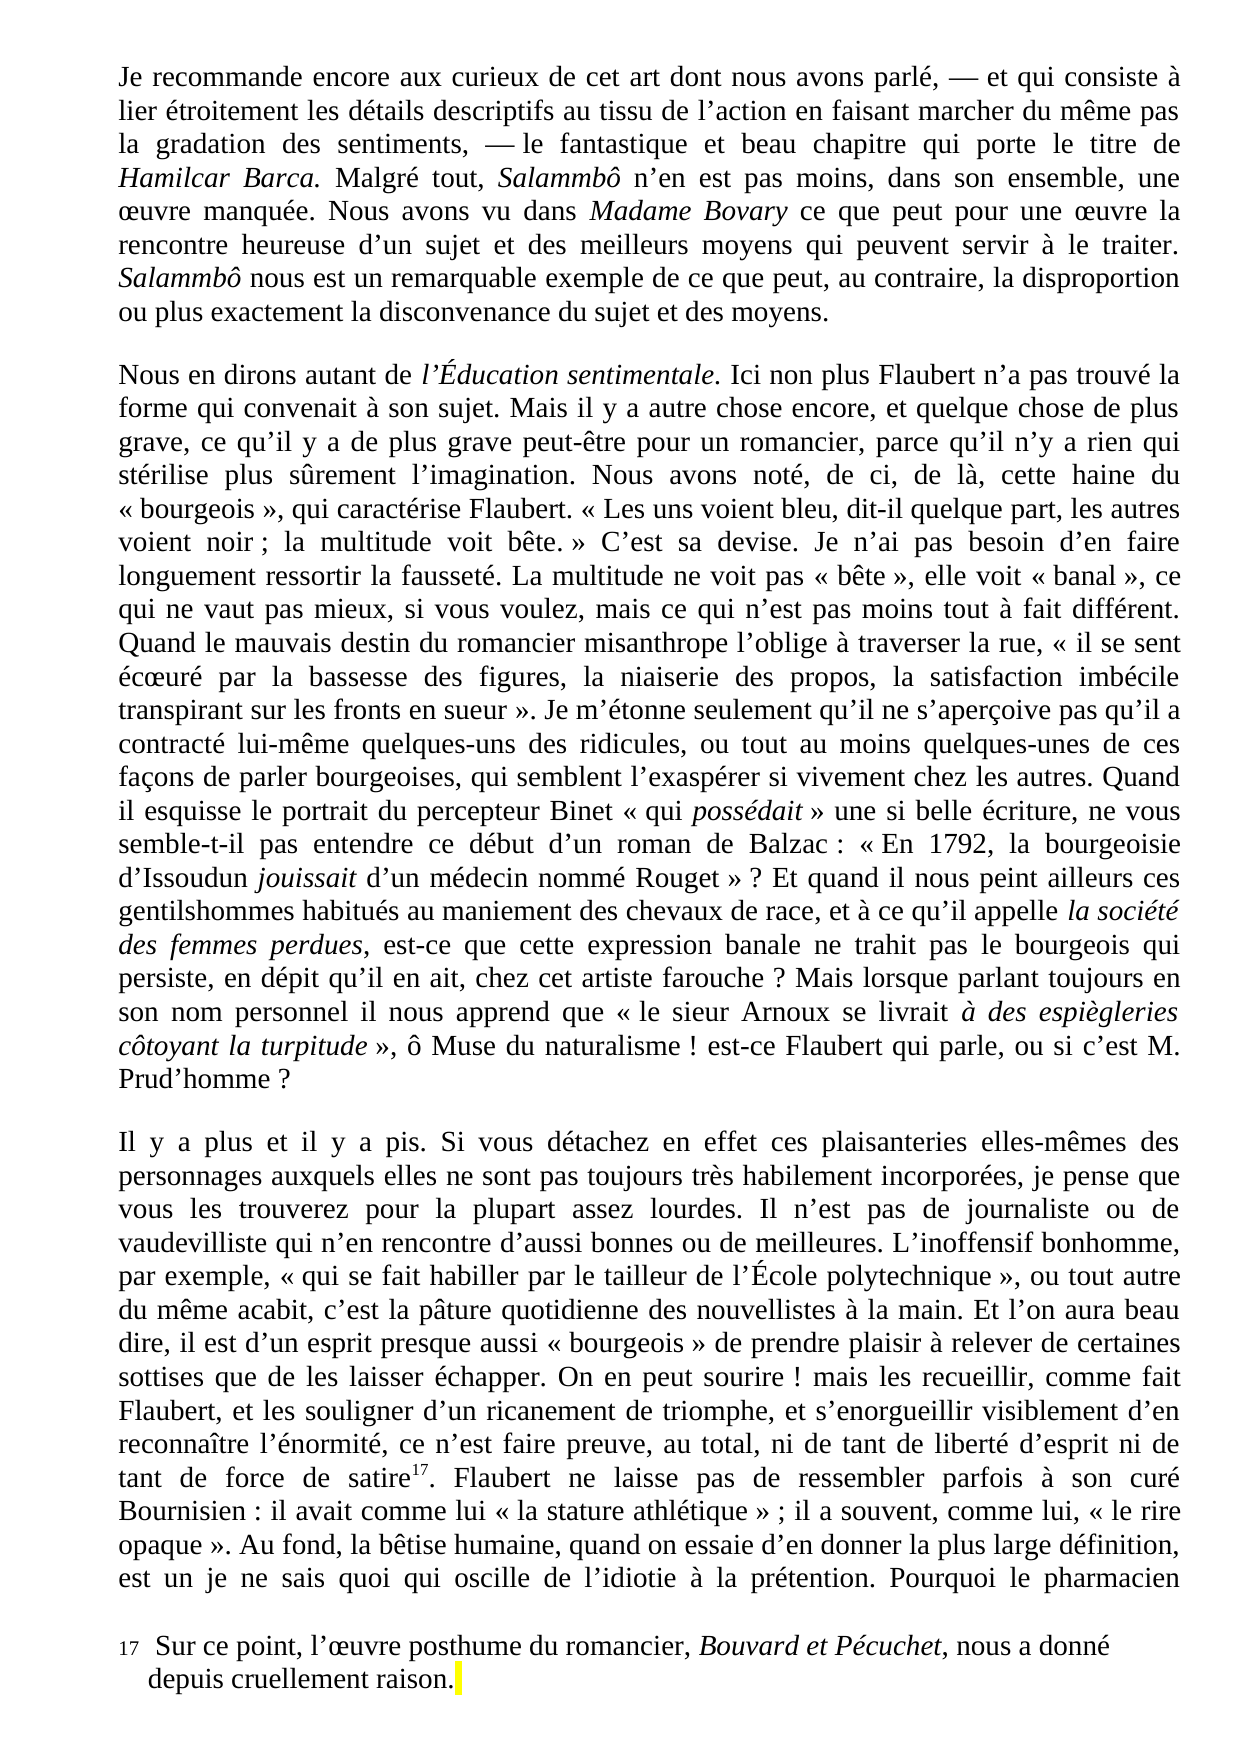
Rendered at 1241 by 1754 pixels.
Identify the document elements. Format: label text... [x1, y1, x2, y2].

text Je recommande encore aux curieux de cet art dont nous avons parlé, — et qui consiste à lier étroitement les détails descriptifs au tissu de l’action en faisant marcher du même pas la gradation des sentiments, — le fantastique et beau chapitre qui porte le titre de Hamilcar Barca. Malgré tout, Salammbô n’en est pas moins, dans son ensemble, une œuvre manquée. Nous avons vu dans Madame Bovary ce que peut pour une œuvre la rencontre heureuse d’un sujet et des meilleurs moyens qui peuvent servir à le traiter. Salammbô nous est un remarquable exemple de ce que peut, au contraire, la disproportion ou plus exactement la disconvenance du sujet et des moyens. [118, 59, 1181, 327]
text Il y a plus et il y a pis. Si vous détachez en effet ces plaisanteries elles-mêmes des personnages auxquels elles ne sont pas toujours très habilement incorporées, je pense que vous les trouverez pour la plupart assez lourdes. Il n’est pas de journaliste ou de vaudevilliste qui n’en rencontre d’aussi bonnes ou de meilleures. L’inoffensif bonhomme, par exemple, « qui se fait habiller par le tailleur de l’École polytechnique », ou tout autre du même acabit, c’est la pâture quotidienne des nouvellistes à la main. Et l’on aura beau dire, il est d’un esprit presque aussi « bourgeois » de prendre plaisir à relever de certaines sottises que de les laisser échapper. On en peut sourire ! mais les recueillir, comme fait Flaubert, et les souligner d’un ricanement de triomphe, et s’enorgueillir visiblement d’en reconnaître l’énormité, ce n’est faire preuve, au total, ni de tant de liberté d’esprit ni de tant de force de satire. Flaubert ne laisse pas de ressembler parfois à son curé Bournisien : il avait comme lui « la stature athlétique » ; il a souvent, comme lui, « le rire opaque ». Au fond, la bêtise humaine, quand on essaie d’en donner la plus large définition, est un je ne sais quoi qui oscille de l’idiotie à la prétention. Pourquoi le pharmacien [118, 1124, 1181, 1594]
text Nous en dirons autant de l’Éducation sentimentale. Ici non plus Flaubert n’a pas trouvé la forme qui convenait à son sujet. Mais il y a autre chose encore, et quelque chose de plus grave, ce qu’il y a de plus grave peut-être pour un romancier, parce qu’il n’y a rien qui stérilise plus sûrement l’imagination. Nous avons noté, de ci, de là, cette haine du « bourgeois », qui caractérise Flaubert. « Les uns voient bleu, dit-il quelque part, les autres voient noir ; la multitude voit bête. » C’est sa devise. Je n’ai pas besoin d’en faire longuement ressortir la fausseté. La multitude ne voit pas « bête », elle voit « banal », ce qui ne vaut pas mieux, si vous voulez, mais ce qui n’est pas moins tout à fait différent. Quand le mauvais destin du romancier misanthrope l’oblige à traverser la rue, « il se sent écœuré par la bassesse des figures, la niaiserie des propos, la satisfaction imbécile transpirant sur les fronts en sueur ». Je m’étonne seulement qu’il ne s’aperçoive pas qu’il a contracté lui-même quelques-uns des ridicules, ou tout au moins quelques-unes de ces façons de parler bourgeoises, qui semblent l’exaspérer si vivement chez les autres. Quand il esquisse le portrait du percepteur Binet « qui possédait » une si belle écriture, ne vous semble-t-il pas entendre ce début d’un roman de Balzac : « En 1792, la bourgeoisie d’Issoudun jouissait d’un médecin nommé Rouget » ? Et quand il nous peint ailleurs ces gentilshommes habitués au maniement des chevaux de race, et à ce qu’il appelle la société des femmes perdues, est-ce que cette expression banale ne trahit pas le bourgeois qui persiste, en dépit qu’il en ait, chez cet artiste farouche ? Mais lorsque parlant toujours en son nom personnel il nous apprend que « le sieur Arnoux se livrait à des espiègleries côtoyant la turpitude », ô Muse du naturalisme ! est-ce Flaubert qui parle, ou si c’est M. Prud’homme ? [118, 357, 1181, 1095]
text Sur ce point, l’œuvre posthume du romancier, Bouvard et Pécuchet, nous a donné depuis cruellement raison. [118, 1628, 1181, 1695]
